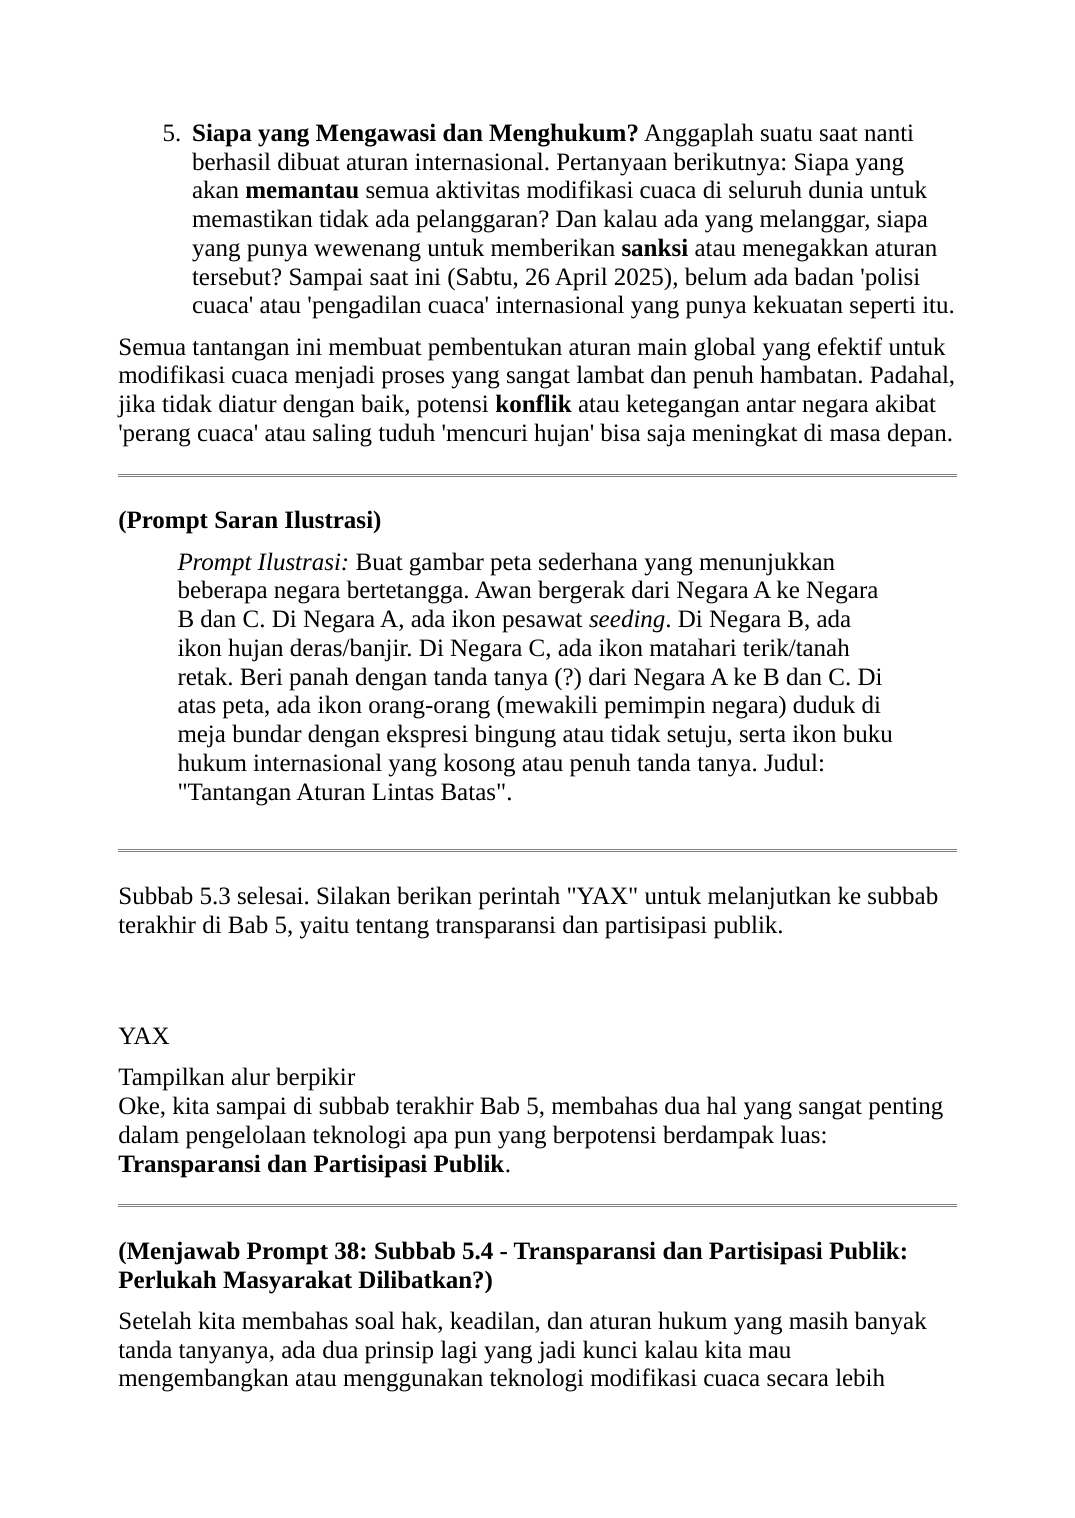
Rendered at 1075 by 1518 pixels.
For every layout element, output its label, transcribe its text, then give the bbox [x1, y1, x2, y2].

text Semua tantangan ini membuat pembentukan aturan main global yang efektif untuk modifikasi cuaca menjadi proses yang sangat lambat dan penuh hambatan. Padahal, jika tidak diatur dengan baik, potensi konflik atau ketegangan antar negara akibat 'perang cuaca' atau saling tuduh 'mencuri hujan' bisa saja meningkat di masa depan. [118, 332, 957, 447]
text Setelah kita membahas soal hak, keadilan, dan aturan hukum yang masih banyak tanda tanyanya, ada dua prinsip lagi yang jadi kunci kalau kita mau mengembangkan atau menggunakan teknologi modifikasi cuaca secara lebih [118, 1306, 957, 1392]
text Subbab 5.3 selesai. Silakan berikan perintah "YAX" untuk melanjutkan ke subbab terakhir di Bab 5, yaitu tentang transparansi dan partisipasi publik. [118, 881, 957, 939]
text Tampilkan alur berpikir [118, 1062, 957, 1091]
text Oke, kita sampai di subbab terakhir Bab 5, membahas dua hal yang sangat penting dalam pengelolaan teknologi apa pun yang berpotensi berdampak luas: Transparansi dan Partisipasi Publik. [118, 1091, 957, 1177]
text (Menjawab Prompt 38: Subbab 5.4 - Transparansi dan Partisipasi Publik: Perlukah Masyarakat Dilibatkan?) [118, 1236, 957, 1293]
text (Prompt Saran Ilustrasi) [118, 506, 957, 534]
text Prompt Ilustrasi: Buat gambar peta sederhana yang menunjukkan beberapa negara bertetangga. Awan bergerak dari Negara A ke Negara B dan C. Di Negara A, ada ikon pesawat seeding. Di Negara B, ada ikon hujan deras/banjir. Di Negara C, ada ikon matahari terik/tanah retak. Beri panah dengan tanda tanya (?) dari Negara A ke B dan C. Di atas peta, ada ikon orang-orang (mewakili pemimpin negara) duduk di meja bundar dengan ekspresi bingung atau tidak setuju, serta ikon buku hukum internasional yang kosong atau penuh tanda tanya. Judul: "Tantangan Aturan Lintas Batas". [177, 547, 898, 806]
text YAX [118, 1021, 957, 1050]
list Siapa yang Mengawasi dan Menghukum? Anggaplah suatu saat nanti berhasil dibuat aturan internasional. Pertanyaan berikutnya: Siapa yang akan memantau semua aktivitas modifikasi cuaca di seluruh dunia untuk memastikan tidak ada pelanggaran? Dan kalau ada yang melanggar, siapa yang punya wewenang untuk memberikan sanksi atau menegakkan aturan tersebut? Sampai saat ini (Sabtu, 26 April 2025), belum ada badan 'polisi cuaca' atau 'pengadilan cuaca' internasional yang punya kekuatan seperti itu. [162, 118, 957, 319]
